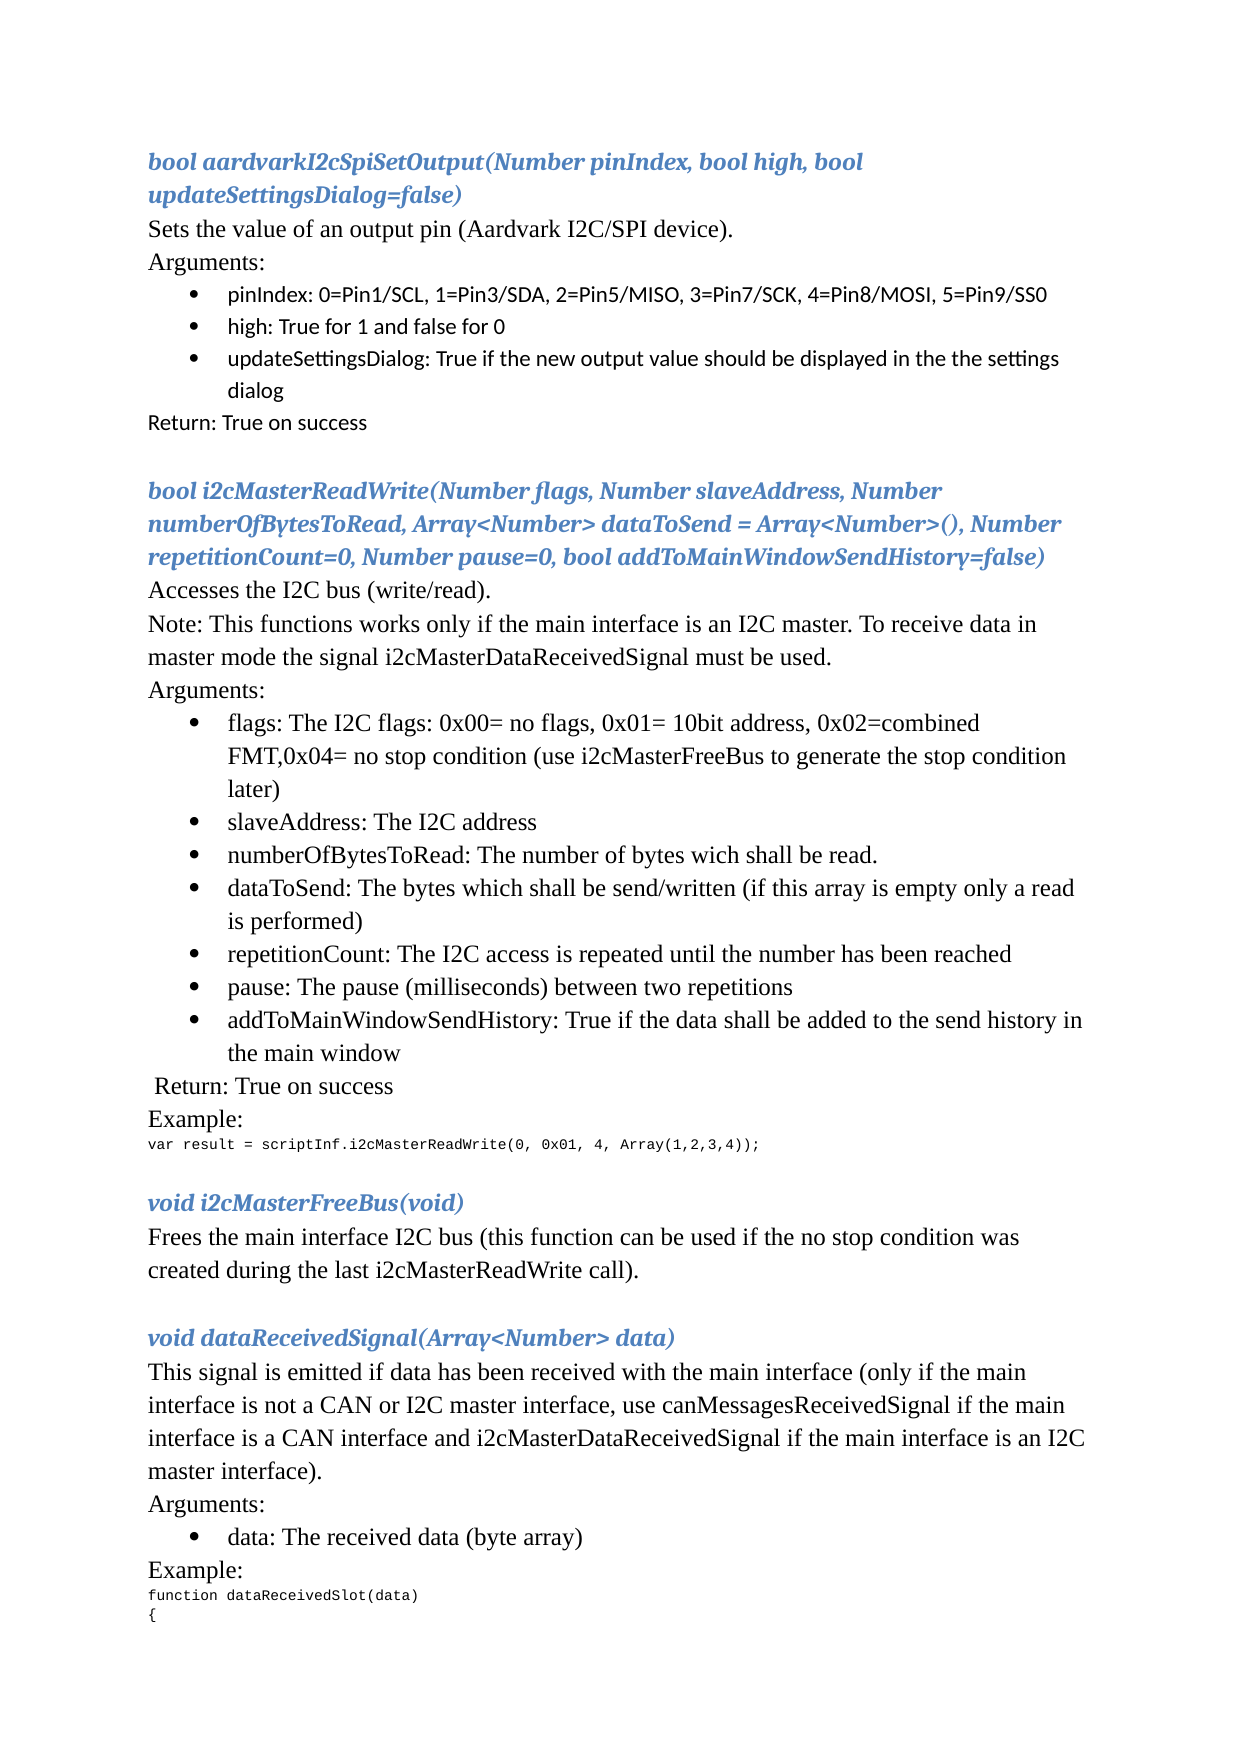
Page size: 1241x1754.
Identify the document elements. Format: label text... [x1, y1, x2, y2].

text var result = scriptInf.i2cMasterReadWrite(0, 0x01, 4, Array(1,2,3,4)); [148, 1137, 1093, 1153]
list addToMainWindowSendHistory: True if the data shall be added to the send history in the main window [190, 1005, 1093, 1067]
text Example: [148, 1104, 1093, 1133]
text Return: True on success [148, 1071, 1093, 1100]
list repetitionCount: The I2C access is repeated until the number has been reached [190, 939, 1093, 968]
list pause: The pause (milliseconds) between two repetitions [190, 972, 1093, 1001]
text Arguments: [148, 247, 1093, 275]
list numberOfBytesToRead: The number of bytes wich shall be read. [190, 840, 1093, 868]
text { [148, 1607, 1093, 1624]
text This signal is emitted if data has been received with the main interface (only if the main interface is not a CAN or I2C master interface, use canMessagesReceivedSignal if the main interface is a CAN interface and i2cMasterDataReceivedSignal if the main interface is an I2C master interface). [148, 1357, 1093, 1485]
list flags: The I2C flags: 0x00= no flags, 0x01= 10bit address, 0x02=combined FMT,0x04= no stop condition (use i2cMasterFreeBus to generate the stop condition later) [190, 708, 1093, 802]
list data: The received data (byte array) [190, 1522, 1093, 1551]
text function dataReceivedSlot(data) [148, 1588, 1093, 1605]
text Sets the value of an output pin (Aardvark I2C/SPI device). [148, 214, 1093, 242]
subtitle void i2cMasterFreeBus(void) [148, 1189, 1093, 1218]
text Accesses the I2C bus (write/read). [148, 576, 1093, 604]
subtitle bool aardvarkI2cSpiSetOutput(Number pinIndex, bool high, bool updateSettingsDialog=false) [148, 148, 1093, 209]
list dataToSend: The bytes which shall be send/written (if this array is empty only a read is performed) [190, 873, 1093, 934]
subtitle void dataReceivedSignal(Array<Number> data) [148, 1324, 1093, 1353]
text Example: [148, 1555, 1093, 1584]
subtitle bool i2cMasterReadWrite(Number flags, Number slaveAddress, Number numberOfBytesToRead, Array<Number> dataToSend = Array<Number>(), Number repetitionCount=0, Number pause=0, bool addToMainWindowSendHistory=false) [148, 477, 1093, 571]
list slaveAddress: The I2C address [190, 807, 1093, 836]
text Arguments: [148, 1489, 1093, 1518]
list pinIndex: 0=Pin1/SCL, 1=Pin3/SDA, 2=Pin5/MISO, 3=Pin7/SCK, 4=Pin8/MOSI, 5=Pin9/SS0 [190, 280, 1093, 308]
text Frees the main interface I2C bus (this function can be used if the no stop condition was created during the last i2cMasterReadWrite call). [148, 1222, 1093, 1284]
text Note: This functions works only if the main interface is an I2C master. To receive data in master mode the signal i2cMasterDataReceivedSignal must be used. [148, 609, 1093, 670]
list Return: True on success [148, 408, 1093, 436]
list updateSettingsDialog: True if the new output value should be displayed in the the settings dialog [190, 344, 1093, 404]
list high: True for 1 and false for 0 [190, 312, 1093, 340]
text Arguments: [148, 675, 1093, 703]
